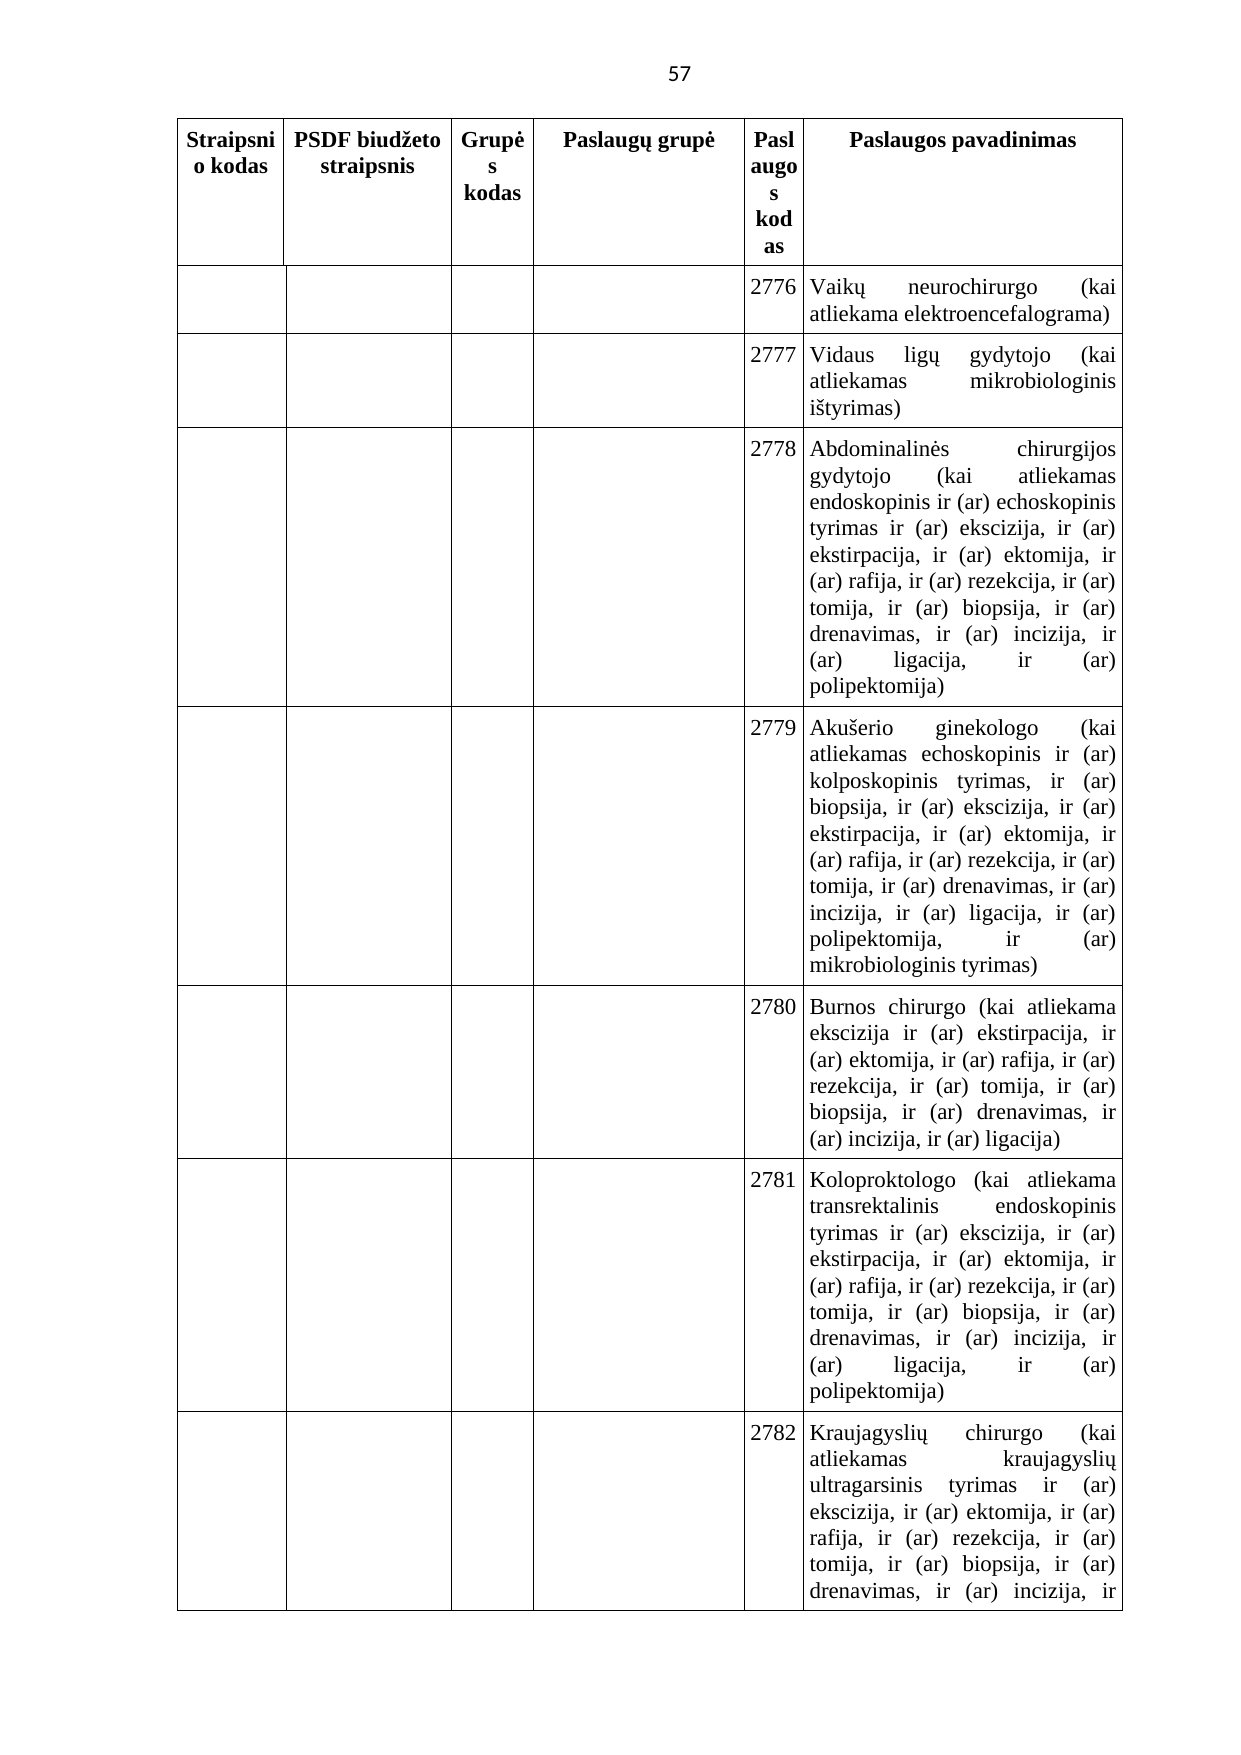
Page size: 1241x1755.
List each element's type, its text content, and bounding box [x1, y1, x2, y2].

table_cell [452, 986, 533, 1158]
table_cell [287, 266, 451, 333]
table_cell [287, 428, 451, 706]
table_header Straipsnio kodas [178, 119, 283, 265]
table_cell 2782 [745, 1412, 803, 1610]
table_cell [452, 428, 533, 706]
table_cell [178, 1412, 286, 1610]
table_cell 2777 [745, 334, 803, 427]
table_cell [178, 1159, 286, 1411]
table_header Grupės kodas [452, 119, 533, 265]
table_cell [452, 707, 533, 985]
table_cell Burnos chirurgo (kai atliekama ekscizija ir (ar) ekstirpacija, ir (ar) ektomija, ir (ar) rafija, ir (ar) rezekcija, ir (ar) tomija, ir (ar) biopsija, ir (ar) drenavimas, ir (ar) incizija, ir (ar) ligacija) [804, 986, 1122, 1158]
table_cell [534, 1159, 744, 1411]
table_cell [287, 1159, 451, 1411]
table_cell [534, 1412, 744, 1610]
table_cell 2780 [745, 986, 803, 1158]
table_cell Koloproktologo (kai atliekama transrektalinis endoskopinis tyrimas ir (ar) ekscizija, ir (ar) ekstirpacija, ir (ar) ektomija, ir (ar) rafija, ir (ar) rezekcija, ir (ar) tomija, ir (ar) biopsija, ir (ar) drenavimas, ir (ar) incizija, ir (ar) ligacija, ir (ar) polipektomija) [804, 1159, 1122, 1411]
table_cell [178, 334, 286, 427]
table_cell Vidaus ligų gydytojo (kai atliekamas mikrobiologinis ištyrimas) [804, 334, 1122, 427]
table_header Paslaugų grupė [534, 119, 744, 265]
table_cell [534, 334, 744, 427]
table_cell [452, 266, 533, 333]
table_header Paslaugos pavadinimas [804, 119, 1122, 265]
table_cell [178, 266, 286, 333]
table_header PSDF biudžeto straipsnis [284, 119, 451, 265]
table_cell 2779 [745, 707, 803, 985]
table_cell [287, 334, 451, 427]
table_cell 2781 [745, 1159, 803, 1411]
table_cell [452, 1159, 533, 1411]
table_cell Vaikų neurochirurgo (kai atliekama elektroencefalograma) [804, 266, 1122, 333]
table_cell [534, 986, 744, 1158]
table_cell Kraujagyslių chirurgo (kai atliekamas kraujagyslių ultragarsinis tyrimas ir (ar) ekscizija, ir (ar) ektomija, ir (ar) rafija, ir (ar) rezekcija, ir (ar) tomija, ir (ar) biopsija, ir (ar) drenavimas, ir (ar) incizija, ir [804, 1412, 1122, 1610]
table_cell [287, 707, 451, 985]
table_cell Abdominalinės chirurgijos gydytojo (kai atliekamas endoskopinis ir (ar) echoskopinis tyrimas ir (ar) ekscizija, ir (ar) ekstirpacija, ir (ar) ektomija, ir (ar) rafija, ir (ar) rezekcija, ir (ar) tomija, ir (ar) biopsija, ir (ar) drenavimas, ir (ar) incizija, ir (ar) ligacija, ir (ar) polipektomija) [804, 428, 1122, 706]
table_cell [178, 428, 286, 706]
table_cell [287, 986, 451, 1158]
table_header Paslaugos kodas [745, 119, 803, 265]
table_cell Akušerio ginekologo (kai atliekamas echoskopinis ir (ar) kolposkopinis tyrimas, ir (ar) biopsija, ir (ar) ekscizija, ir (ar) ekstirpacija, ir (ar) ektomija, ir (ar) rafija, ir (ar) rezekcija, ir (ar) tomija, ir (ar) drenavimas, ir (ar) incizija, ir (ar) ligacija, ir (ar) polipektomija, ir (ar) mikrobiologinis tyrimas) [804, 707, 1122, 985]
table_cell [178, 986, 286, 1158]
table_cell 2776 [745, 266, 803, 333]
table_cell [452, 1412, 533, 1610]
table_cell [287, 1412, 451, 1610]
table_cell [452, 334, 533, 427]
table_cell [178, 707, 286, 985]
table_cell [534, 266, 744, 333]
table_cell 2778 [745, 428, 803, 706]
table_cell [534, 707, 744, 985]
table_cell [534, 428, 744, 706]
